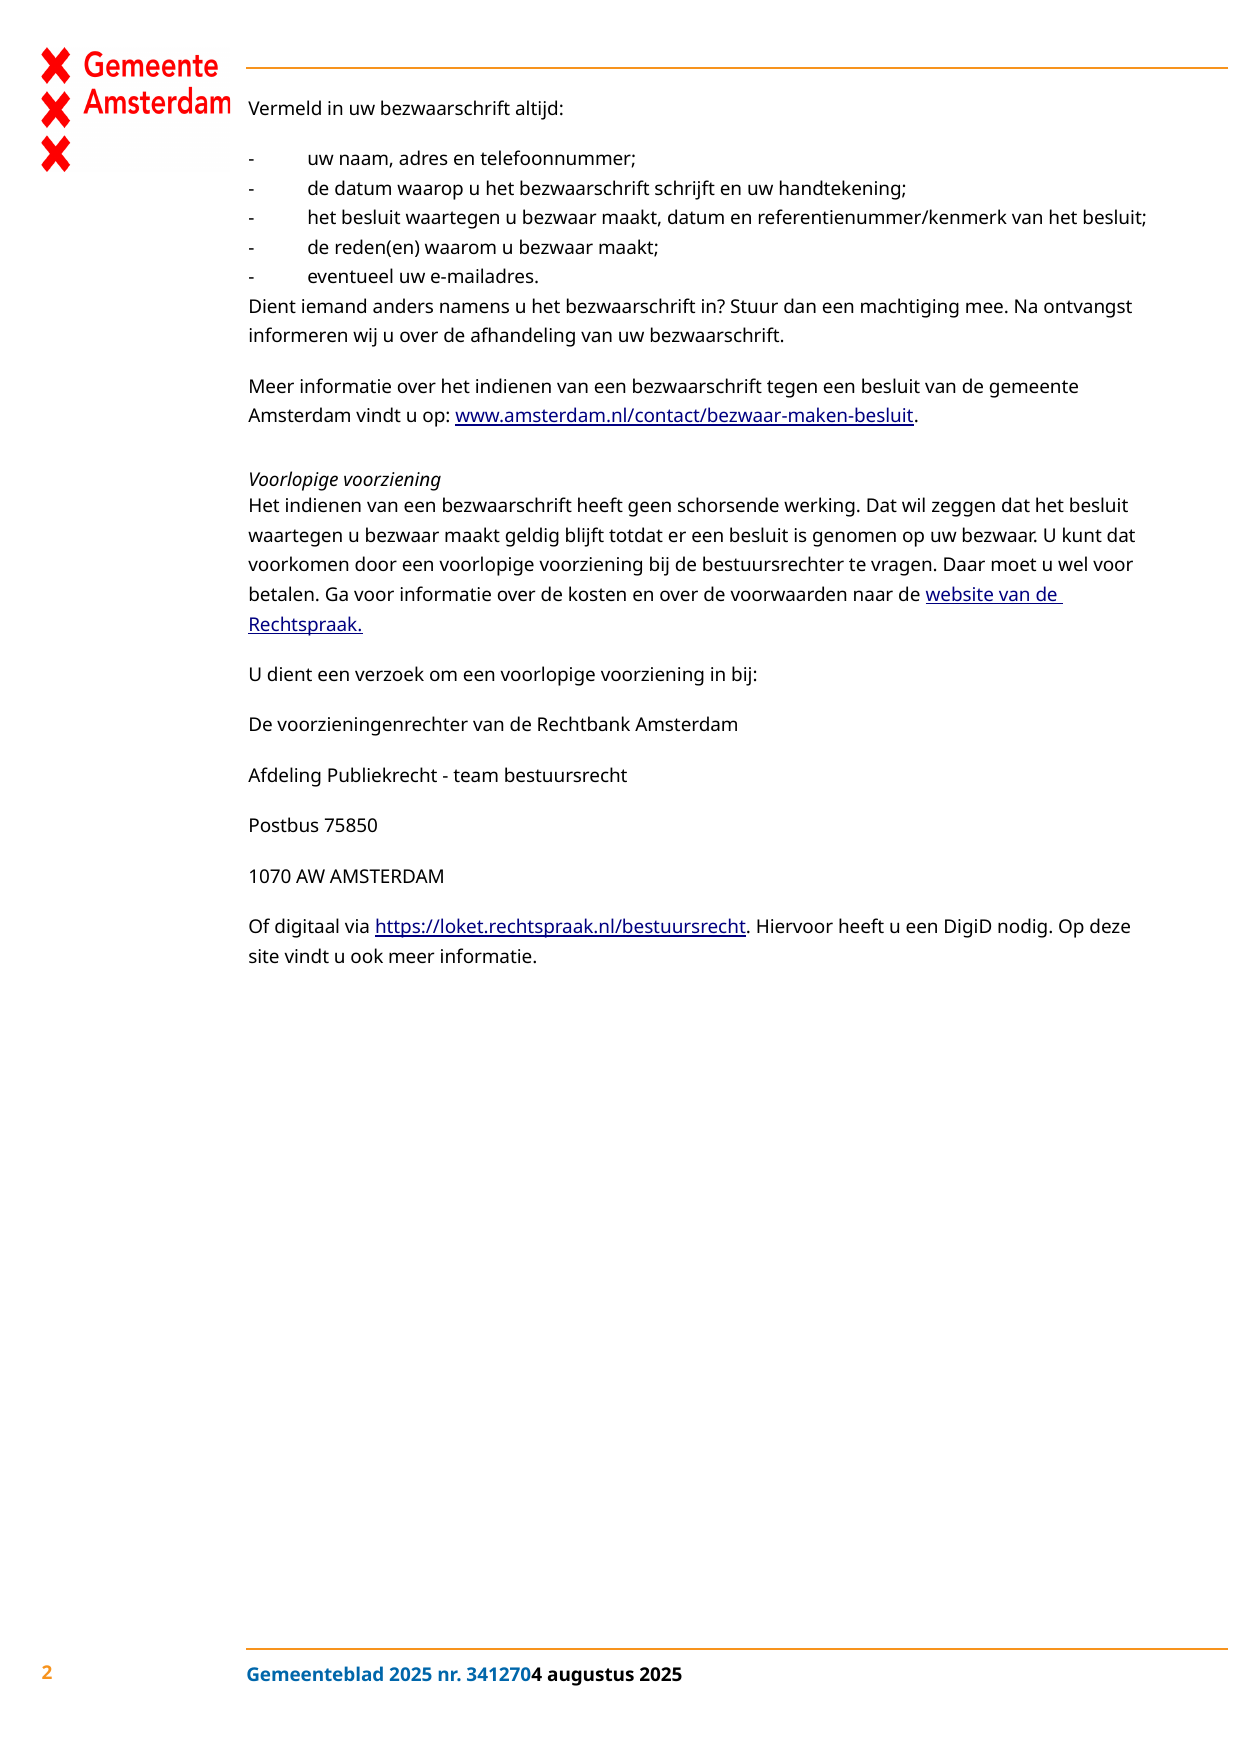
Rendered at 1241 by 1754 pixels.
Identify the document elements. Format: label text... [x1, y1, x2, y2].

text Meer informatie over het indienen van een bezwaarschrift tegen een besluit van de gemeente Amsterdam vindt u op: www.amsterdam.nl/contact/bezwaar-maken-besluit. [248, 373, 1152, 428]
text Voorlopige voorziening [248, 467, 1152, 492]
picture [41, 47, 231, 172]
list de reden(en) waarom u bezwaar maakt; [248, 234, 1152, 260]
list uw naam, adres en telefoonnummer; [248, 145, 1152, 171]
text Afdeling Publiekrecht - team bestuursrecht [248, 762, 1152, 788]
list de datum waarop u het bezwaarschrift schrijft en uw handtekening; [248, 175, 1152, 201]
text U dient een verzoek om een voorlopige voorziening in bij: [248, 661, 1152, 687]
list eventueel uw e-mailadres. [248, 263, 1152, 289]
list het besluit waartegen u bezwaar maakt, datum en referentienummer/kenmerk van het besluit; [248, 204, 1152, 230]
text Vermeld in uw bezwaarschrift altijd: [248, 95, 1152, 121]
text Of digitaal via https://loket.rechtspraak.nl/bestuursrecht. Hiervoor heeft u een DigiD nodig. Op deze site vindt u ook meer informatie. [248, 913, 1152, 968]
text Dient iemand anders namens u het bezwaarschrift in? Stuur dan een machtiging mee. Na ontvangst informeren wij u over de afhandeling van uw bezwaarschrift. [248, 293, 1152, 348]
text Het indienen van een bezwaarschrift heeft geen schorsende werking. Dat wil zeggen dat het besluit waartegen u bezwaar maakt geldig blijft totdat er een besluit is genomen op uw bezwaar. U kunt dat voorkomen door een voorlopige voorziening bij de bestuursrechter te vragen. Daar moet u wel voor betalen. Ga voor informatie over de kosten en over de voorwaarden naar de website van de Rechtspraak. [248, 492, 1152, 636]
text Postbus 75850 [248, 812, 1152, 838]
text 1070 AW AMSTERDAM [248, 863, 1152, 888]
text De voorzieningenrechter van de Rechtbank Amsterdam [248, 712, 1152, 737]
